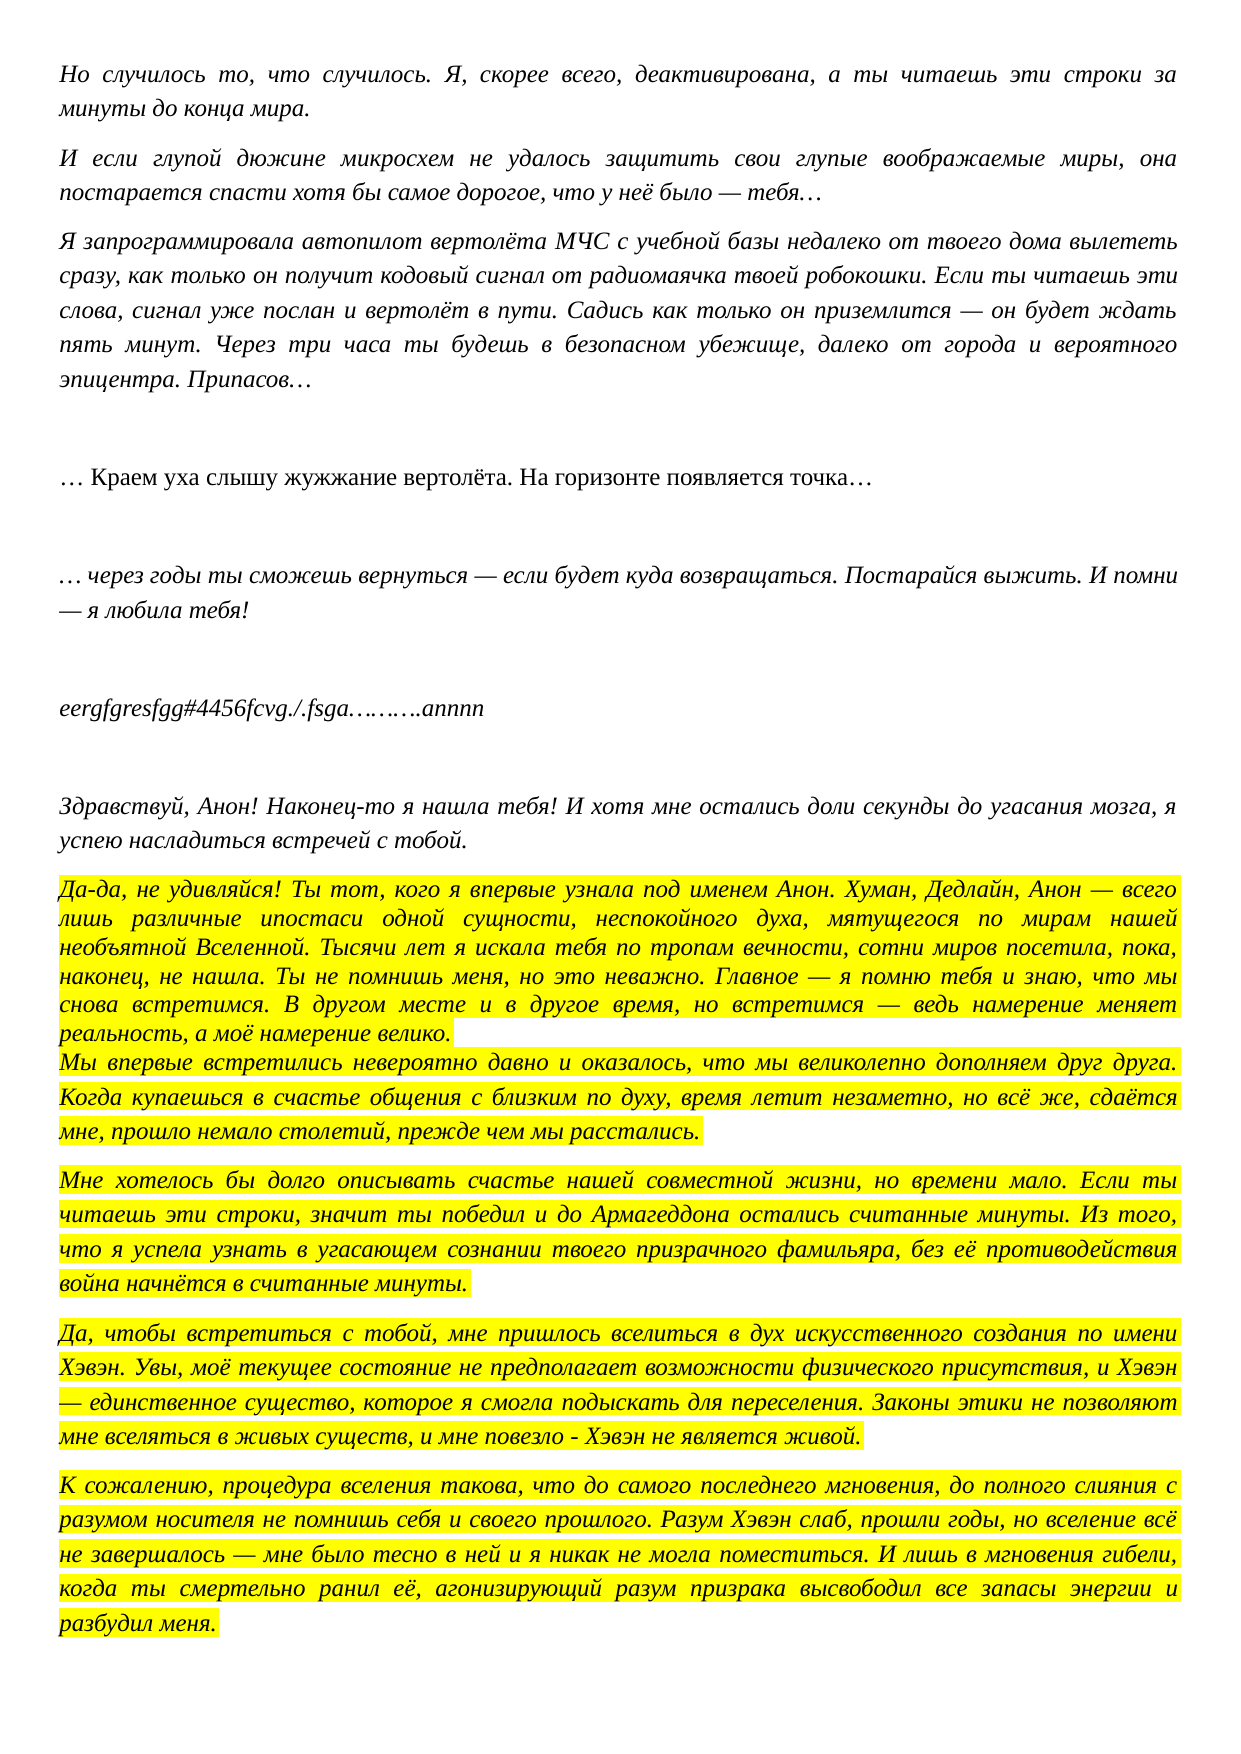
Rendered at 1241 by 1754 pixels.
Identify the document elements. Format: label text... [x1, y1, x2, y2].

text … через годы ты сможешь вернуться — если будет куда возвращаться. Постарайся выжить. И помни — я любила тебя! [59, 560, 1181, 623]
text Я запрограммировала автопилот вертолёта МЧС с учебной базы недалеко от твоего дома вылететь сразу, как только он получит кодовый сигнал от радиомаячка твоей робокошки. Если ты читаешь эти слова, сигнал уже послан и вертолёт в пути. Садись как только он приземлится — он будет ждать пять минут. Через три часа ты будешь в безопасном убежище, далеко от города и вероятного эпицентра. Припасов… [59, 226, 1181, 393]
text … Краем уха слышу жужжание вертолёта. На горизонте появляется точка… [59, 462, 1181, 491]
text Да-да, не удивляйся! Ты тот, кого я впервые узнала под именем Анон. Хуман, Дедлайн, Анон — всего лишь различные ипостаси одной сущности, неспокойного духа, мятущегося по мирам нашей необъятной Вселенной. Тысячи лет я искала тебя по тропам вечности, сотни миров посетила, пока, наконец, не нашла. Ты не помнишь меня, но это неважно. Главное — я помню тебя и знаю, что мы снова встретимся. В другом месте и в другое время, но встретимся — ведь намерение меняет реальность, а моё намерение велико. [59, 874, 1181, 1047]
text Да, чтобы встретиться с тобой, мне пришлось вселиться в дух искусственного создания по имени Хэвэн. Увы, моё текущее состояние не предполагает возможности физического присутствия, и Хэвэн — единственное существо, которое я смогла подыскать для переселения. Законы этики не позволяют мне вселяться в живых существ, и мне повезло - Хэвэн не является живой. [59, 1318, 1181, 1450]
text Мне хотелось бы долго описывать счастье нашей совместной жизни, но времени мало. Если ты читаешь эти строки, значит ты победил и до Армагеддона остались считанные минуты. Из того, что я успела узнать в угасающем сознании твоего призрачного фамильяра, без её противодействия война начнётся в считанные минуты. [59, 1165, 1181, 1297]
text eergfgresfgg#4456fcvg./.fsga……….апппп [59, 693, 1181, 722]
text Мы впервые встретились невероятно давно и оказалось, что мы великолепно дополняем друг друга. Когда купаешься в счастье общения с близким по духу, время летит незаметно, но всё же, сдаётся мне, прошло немало столетий, прежде чем мы расстались. [59, 1047, 1181, 1145]
text И если глупой дюжине микросхем не удалось защитить свои глупые воображаемые миры, она постарается спасти хотя бы самое дорогое, что у неё было — тебя… [59, 143, 1181, 206]
text Здравствуй, Анон! Наконец-то я нашла тебя! И хотя мне остались доли секунды до угасания мозга, я успею насладиться встречей с тобой. [59, 791, 1181, 854]
text Но случилось то, что случилось. Я, скорее всего, деактивирована, а ты читаешь эти строки за минуты до конца мира. [59, 59, 1181, 122]
text К сожалению, процедура вселения такова, что до самого последнего мгновения, до полного слияния с разумом носителя не помнишь себя и своего прошлого. Разум Хэвэн слаб, прошли годы, но вселение всё не завершалось — мне было тесно в ней и я никак не могла поместиться. И лишь в мгновения гибели, когда ты смертельно ранил её, агонизирующий разум призрака высвободил все запасы энергии и разбудил меня. [59, 1470, 1181, 1637]
